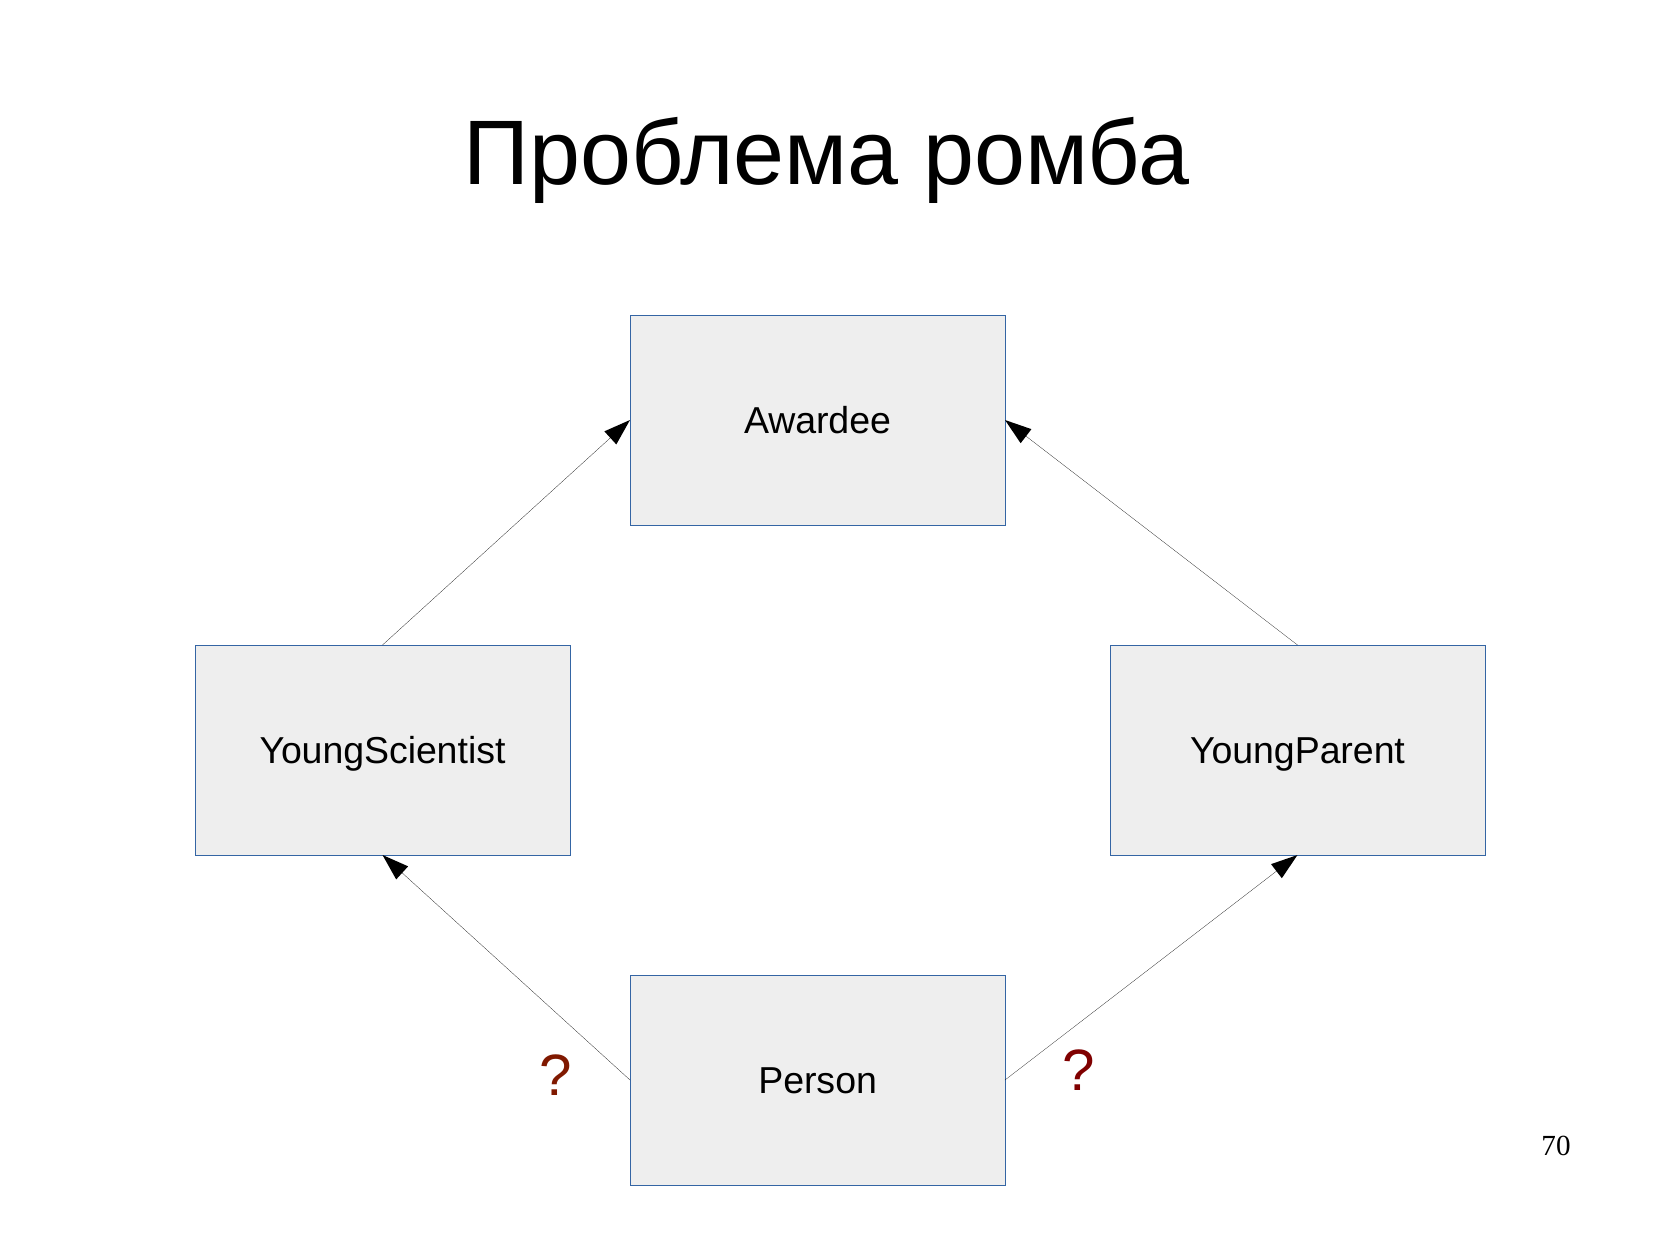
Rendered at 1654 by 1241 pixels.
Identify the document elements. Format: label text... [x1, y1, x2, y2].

text_box ? [1047, 1030, 1111, 1111]
text_box ? [1047, 1030, 1068, 1046]
text_box YoungParent [1110, 645, 1486, 856]
title Проблема ромба [82, 49, 1571, 257]
text_box YoungScientist [195, 645, 571, 856]
text_box Person [630, 975, 1006, 1186]
text_box Awardee [630, 315, 1006, 526]
text_box ? [525, 1035, 588, 1115]
